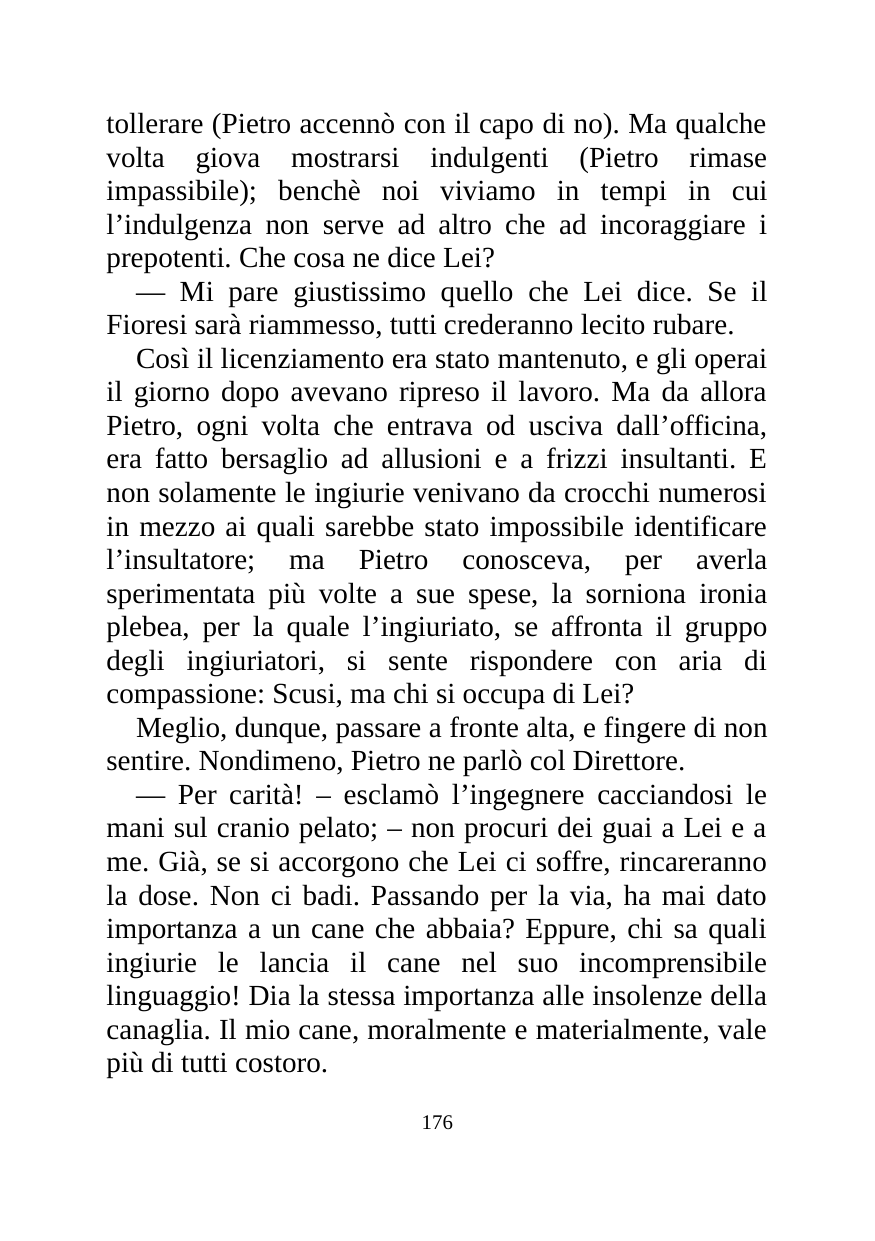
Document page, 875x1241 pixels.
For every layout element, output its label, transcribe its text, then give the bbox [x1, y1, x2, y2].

text Meglio, dunque, passare a fronte alta, e fingere di non sentire. Nondimeno, Pietro ne parlò col Direttore. [106, 710, 768, 777]
text tollerare (Pietro accennò con il capo di no). Ma qualche volta giova mostrarsi indulgenti (Pietro rimase impassibile); benchè noi viviamo in tempi in cui l’indulgenza non serve ad altro che ad incoraggiare i prepotenti. Che cosa ne dice Lei? [106, 106, 768, 274]
text — Mi pare giustissimo quello che Lei dice. Se il Fioresi sarà riammesso, tutti crederanno lecito rubare. [106, 274, 768, 341]
text Così il licenziamento era stato mantenuto, e gli operai il giorno dopo avevano ripreso il lavoro. Ma da allora Pietro, ogni volta che entrava od usciva dall’officina, era fatto bersaglio ad allusioni e a frizzi insultanti. E non solamente le ingiurie venivano da crocchi numerosi in mezzo ai quali sarebbe stato impossibile identificare l’insultatore; ma Pietro conosceva, per averla sperimentata più volte a sue spese, la sorniona ironia plebea, per la quale l’ingiuriato, se affronta il gruppo degli ingiuriatori, si sente rispondere con aria di compassione: Scusi, ma chi si occupa di Lei? [106, 341, 768, 710]
text — Per carità! – esclamò l’ingegnere cacciandosi le mani sul cranio pelato; – non procuri dei guai a Lei e a me. Già, se si accorgono che Lei ci soffre, rincareranno la dose. Non ci badi. Passando per la via, ha mai dato importanza a un cane che abbaia? Eppure, chi sa quali ingiurie le lancia il cane nel suo incomprensibile linguaggio! Dia la stessa importanza alle insolenze della canaglia. Il mio cane, moralmente e materialmente, vale più di tutti costoro. [106, 777, 768, 1079]
